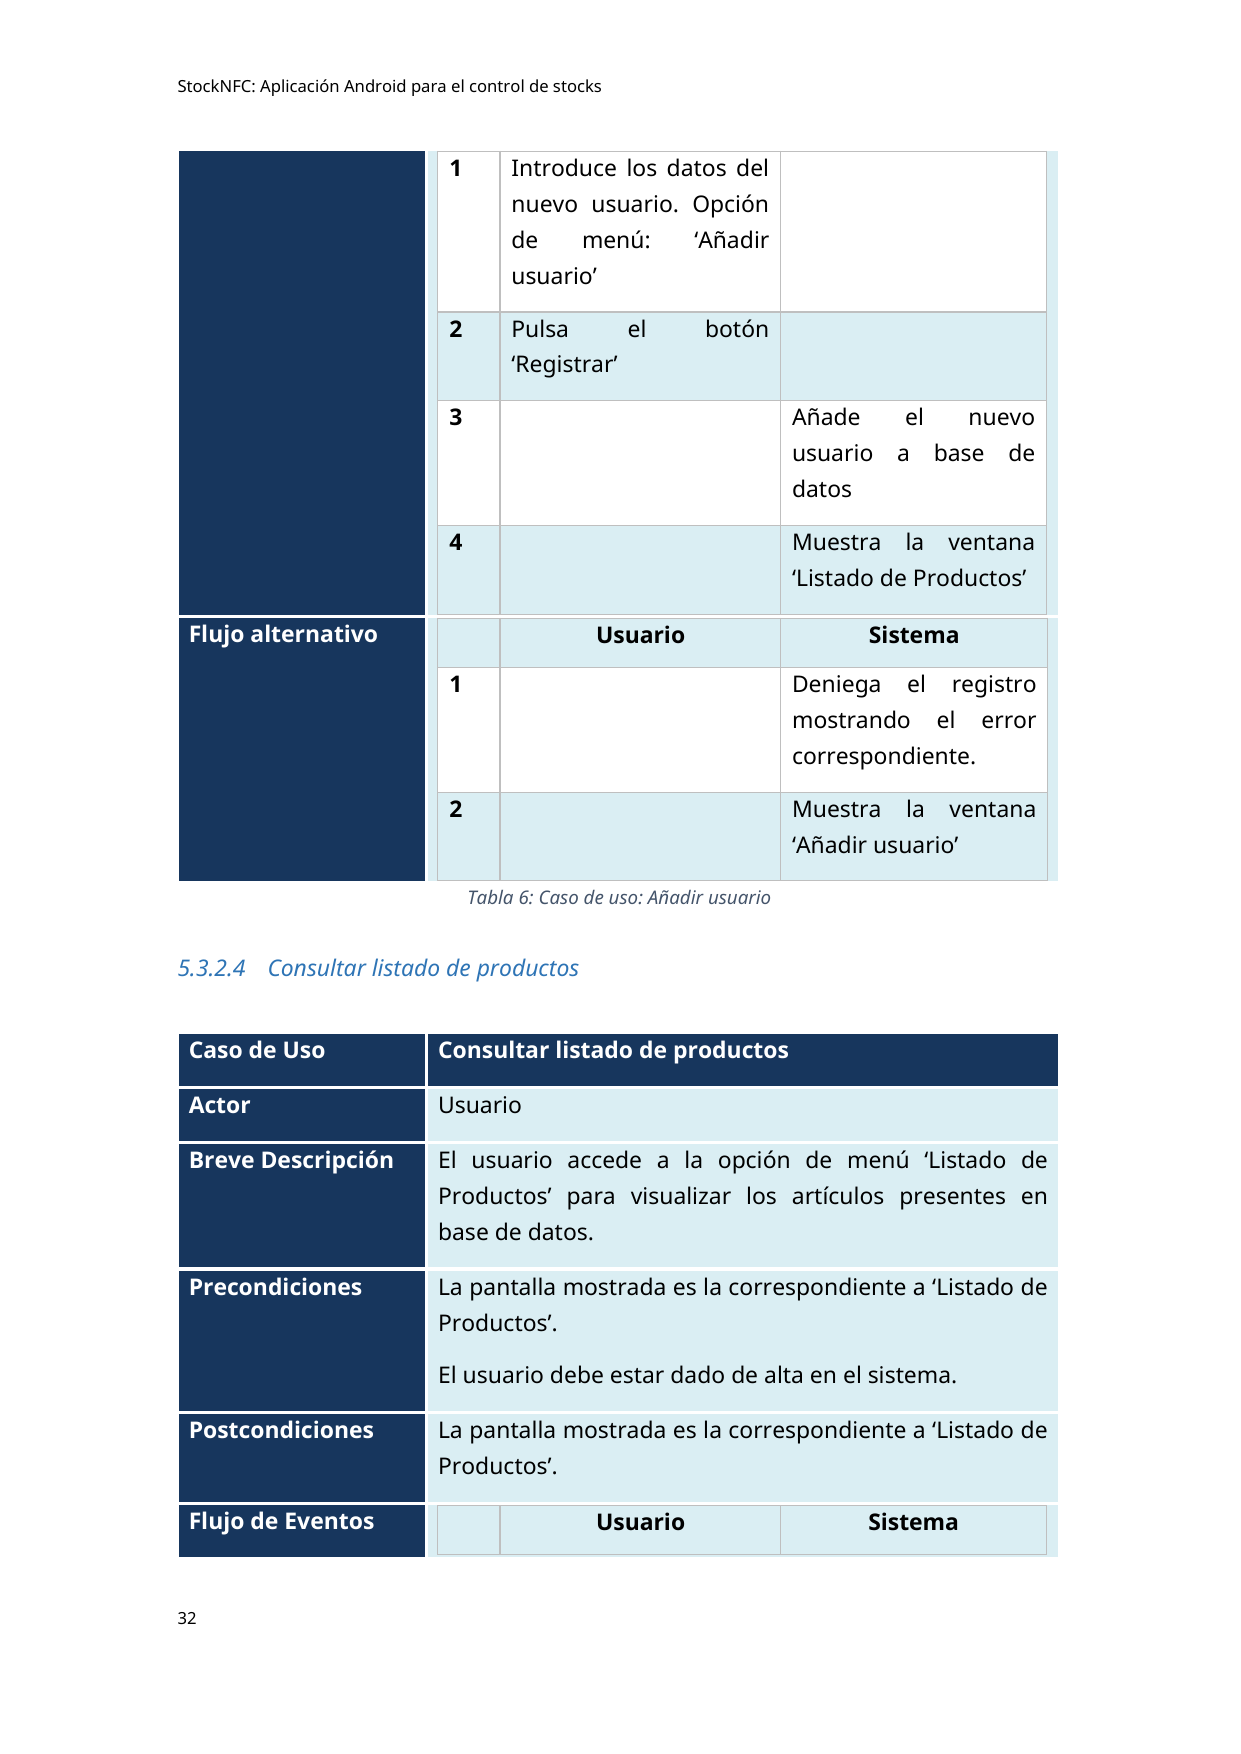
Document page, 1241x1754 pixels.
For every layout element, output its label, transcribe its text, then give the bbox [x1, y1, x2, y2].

table_cell [781, 313, 1046, 400]
table_cell Muestra la ventana ‘Listado de Productos’ [781, 526, 1046, 614]
table_cell Usuario [428, 1089, 1058, 1141]
table_cell Introduce los datos del nuevo usuario. Opción de menú: ‘Añadir usuario’ [501, 152, 780, 311]
table_cell 1 [438, 668, 499, 792]
table_header Caso de Uso [179, 1034, 425, 1086]
table_cell La pantalla mostrada es la correspondiente a ‘Listado de Productos’. [428, 1414, 1058, 1502]
table_cell 2 [438, 793, 499, 880]
table_cell [501, 526, 780, 614]
table_cell Breve Descripción [179, 1144, 425, 1267]
table_cell Muestra la ventana ‘Añadir usuario’ [781, 793, 1047, 880]
table_header Sistema [781, 1506, 1046, 1554]
table_cell [1047, 151, 1058, 615]
table_cell Precondiciones [179, 1271, 425, 1411]
subtitle Consultar listado de productos [177, 952, 1063, 983]
table_cell [501, 668, 780, 792]
table_cell 4 [438, 526, 499, 614]
table_cell Deniega el registro mostrando el error correspondiente. [781, 668, 1047, 792]
table_cell [501, 401, 780, 525]
table_header Sistema [781, 619, 1047, 667]
table_header [438, 1506, 499, 1554]
table_cell Pulsa el botón ‘Registrar’ [501, 313, 780, 400]
table_cell 1 [438, 152, 499, 311]
table_cell [1048, 618, 1058, 881]
table_cell Flujo alternativo [179, 618, 425, 881]
table_cell [428, 151, 437, 615]
table_cell [501, 793, 780, 880]
table_cell Postcondiciones [179, 1414, 425, 1502]
table_cell [781, 152, 1046, 311]
table_cell 2 [438, 313, 499, 400]
table_header Usuario [501, 1506, 780, 1554]
table_header Consultar listado de productos [428, 1034, 1058, 1086]
table_cell [428, 618, 437, 881]
table_cell [428, 1505, 1058, 1557]
table_cell Actor [179, 1089, 425, 1141]
table_cell 3 [438, 401, 499, 525]
table_cell Flujo de Eventos [179, 1505, 425, 1557]
table_header [438, 619, 499, 667]
table_cell [179, 151, 425, 615]
table_header Usuario [501, 619, 780, 667]
table_cell Añade el nuevo usuario a base de datos [781, 401, 1046, 525]
text Tabla 6: Caso de uso: Añadir usuario [177, 884, 1063, 910]
table_cell El usuario accede a la opción de menú ‘Listado de Productos’ para visualizar los artículos presentes en base de datos. [428, 1144, 1058, 1267]
table_cell La pantalla mostrada es la correspondiente a ‘Listado de Productos’. El usuario debe estar dado de alta en el sistema. [428, 1271, 1058, 1411]
